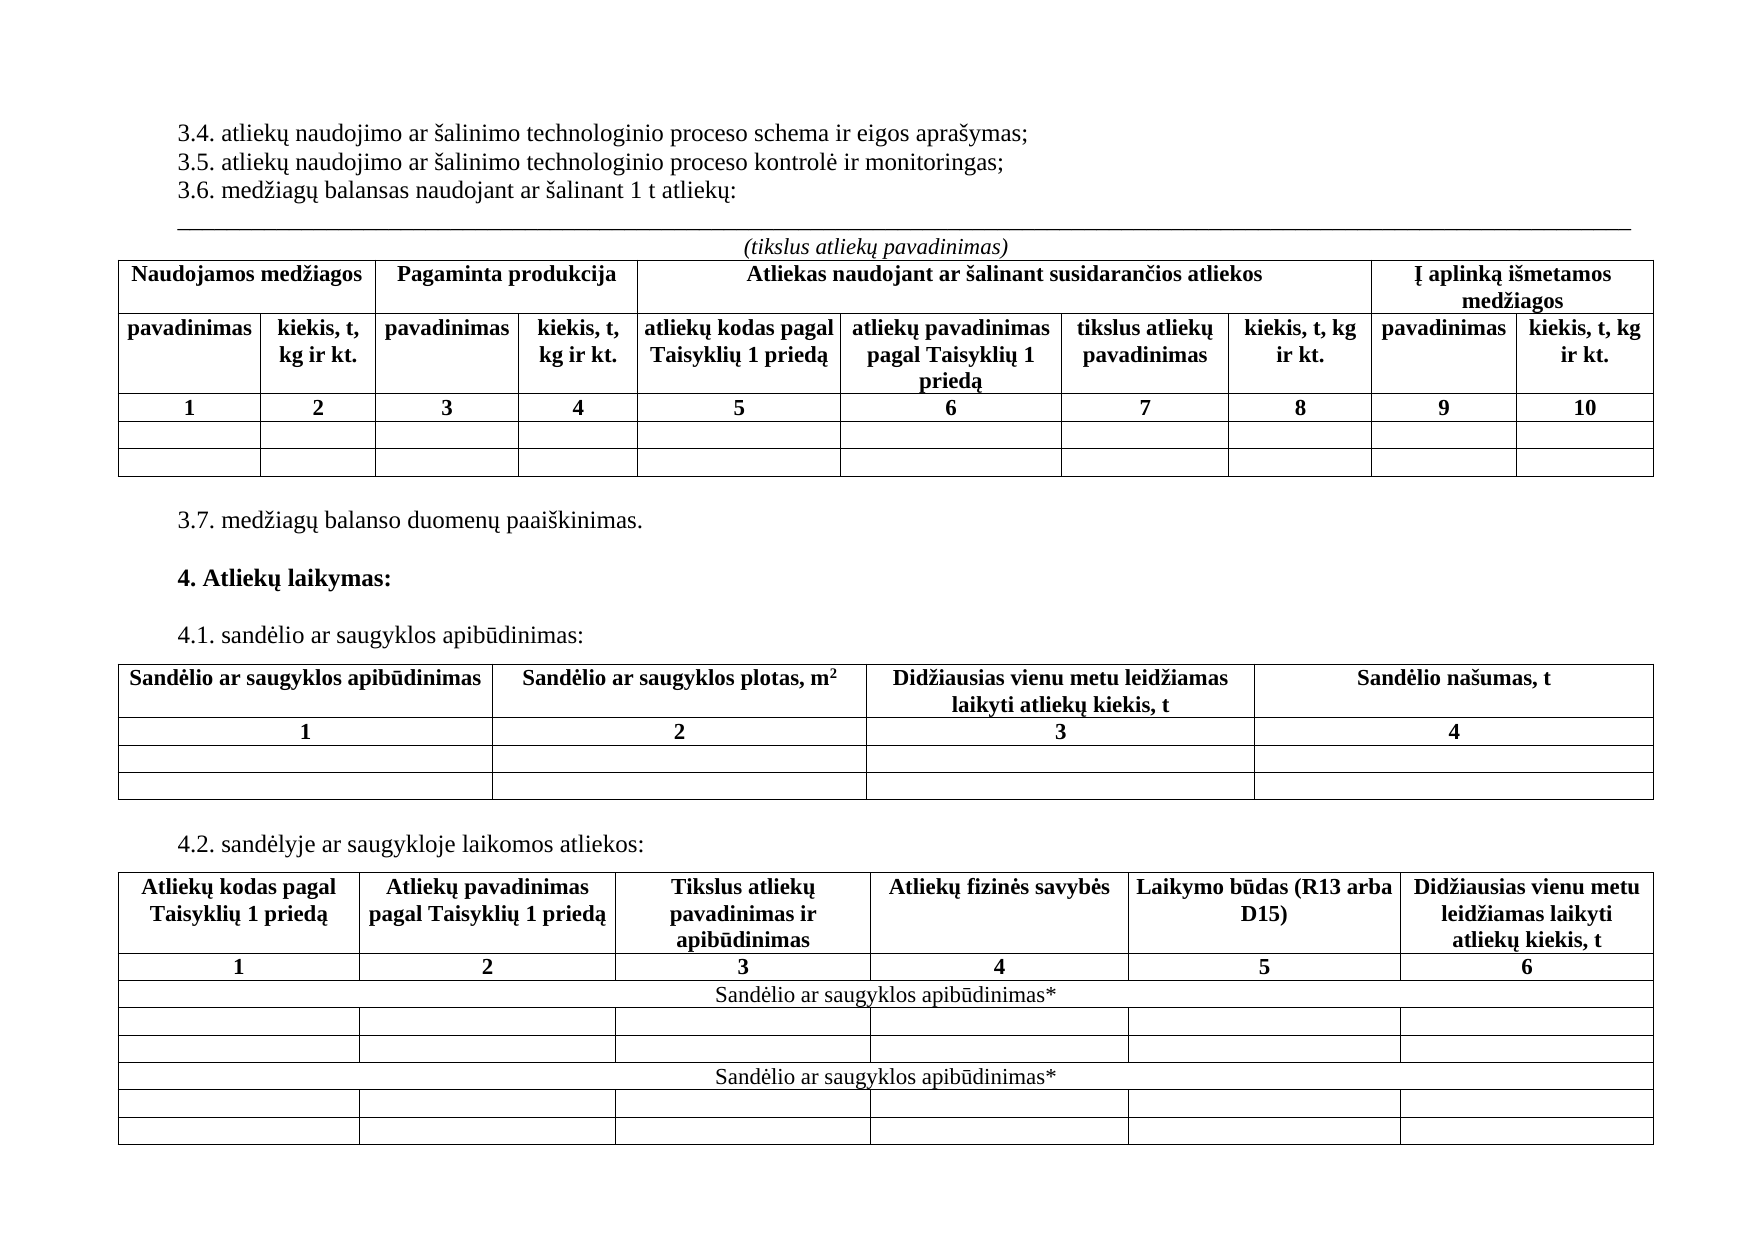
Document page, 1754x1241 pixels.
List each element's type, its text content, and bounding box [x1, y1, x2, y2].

table_cell 8 [1229, 394, 1371, 421]
table_cell atliekų pavadinimas pagal Taisyklių 1 priedą [841, 314, 1061, 393]
table_cell [867, 746, 1254, 772]
table_cell [1229, 449, 1371, 476]
table_cell [1129, 1090, 1400, 1117]
table_cell 1 [119, 954, 359, 980]
table_cell 10 [1517, 394, 1653, 421]
table_cell 5 [638, 394, 840, 421]
table_cell 5 [1129, 954, 1400, 980]
table_cell 3 [376, 394, 518, 421]
table_cell [871, 1008, 1128, 1034]
table_header Didžiausias vienu metu leidžiamas laikyti atliekų kiekis, t [1401, 873, 1653, 952]
text 4. Atliekų laikymas: [118, 563, 1636, 592]
text 4.1. sandėlio ar saugyklos apibūdinimas: [118, 620, 1636, 649]
table_cell [1062, 449, 1228, 476]
table_cell [1129, 1118, 1400, 1144]
table_header Atliekas naudojant ar šalinant susidarančios atliekos [638, 261, 1371, 313]
table_header Laikymo būdas (R13 arba D15) [1129, 873, 1400, 952]
table_cell [261, 449, 375, 476]
table_cell Sandėlio ar saugyklos apibūdinimas* [119, 1063, 1653, 1089]
table_cell [119, 422, 260, 448]
table_cell kiekis, t, kg ir kt. [1517, 314, 1653, 393]
table_cell [119, 1090, 359, 1117]
table_cell kiekis, t, kg ir kt. [261, 314, 375, 393]
table_cell 1 [119, 718, 492, 744]
table_cell kiekis, t, kg ir kt. [519, 314, 637, 393]
table_header Į aplinką išmetamos medžiagos [1372, 261, 1653, 313]
table_cell kiekis, t, kg ir kt. [1229, 314, 1371, 393]
text _ [118, 204, 1636, 233]
table_cell [493, 773, 866, 799]
table_header Atliekų pavadinimas pagal Taisyklių 1 priedą [360, 873, 615, 952]
table_cell 9 [1372, 394, 1516, 421]
table_cell 6 [1401, 954, 1653, 980]
table_cell [616, 1008, 870, 1034]
table_cell [871, 1036, 1128, 1062]
table_cell [1401, 1118, 1653, 1144]
table_cell [119, 1036, 359, 1062]
table_header Didžiausias vienu metu leidžiamas laikyti atliekų kiekis, t [867, 665, 1254, 717]
table_header Atliekų fizinės savybės [871, 873, 1128, 952]
table_cell 1 [119, 394, 260, 421]
table_cell [360, 1118, 615, 1144]
table_cell [616, 1118, 870, 1144]
table_cell [1372, 422, 1516, 448]
text 4.2. sandėlyje ar saugykloje laikomos atliekos: [118, 829, 1636, 858]
table_header Sandėlio našumas, t [1255, 665, 1653, 717]
table_cell tikslus atliekų pavadinimas [1062, 314, 1228, 393]
table_cell [519, 449, 637, 476]
table_cell 2 [261, 394, 375, 421]
table_cell [638, 449, 840, 476]
table_cell [493, 746, 866, 772]
table_header Tikslus atliekų pavadinimas ir apibūdinimas [616, 873, 870, 952]
table_cell 4 [519, 394, 637, 421]
text 3.6. medžiagų balansas naudojant ar šalinant 1 t atliekų: [118, 176, 1636, 204]
table_cell [1517, 449, 1653, 476]
table_cell [519, 422, 637, 448]
table_header Pagaminta produkcija [376, 261, 637, 313]
table_cell [376, 449, 518, 476]
table_cell [616, 1090, 870, 1117]
table_cell 3 [867, 718, 1254, 744]
table_cell [1401, 1036, 1653, 1062]
table_header Sandėlio ar saugyklos plotas, m2 [493, 665, 866, 717]
table_cell [871, 1118, 1128, 1144]
table_cell [360, 1036, 615, 1062]
table_cell [1255, 746, 1653, 772]
table_cell 7 [1062, 394, 1228, 421]
table_cell [119, 773, 492, 799]
table_cell [360, 1008, 615, 1034]
table_cell Sandėlio ar saugyklos apibūdinimas* [119, 981, 1653, 1007]
table_cell [841, 449, 1061, 476]
text 3.4. atliekų naudojimo ar šalinimo technologinio proceso schema ir eigos aprašymas; [118, 118, 1636, 147]
table_cell [1401, 1090, 1653, 1117]
table_cell [1372, 449, 1516, 476]
table_cell [119, 1118, 359, 1144]
table_cell [1229, 422, 1371, 448]
table_cell [1129, 1008, 1400, 1034]
table_cell [867, 773, 1254, 799]
table_cell pavadinimas [376, 314, 518, 393]
table_header Sandėlio ar saugyklos apibūdinimas [119, 665, 492, 717]
table_cell [1255, 773, 1653, 799]
table_cell [638, 422, 840, 448]
table_cell 4 [1255, 718, 1653, 744]
table_cell [261, 422, 375, 448]
table_cell [841, 422, 1061, 448]
table_cell [360, 1090, 615, 1117]
table_header Naudojamos medžiagos [119, 261, 375, 313]
table_cell [1062, 422, 1228, 448]
table_cell [119, 746, 492, 772]
table_cell 6 [841, 394, 1061, 421]
text (tikslus atliekų pavadinimas) [118, 233, 1636, 259]
table_cell [616, 1036, 870, 1062]
table_cell 2 [493, 718, 866, 744]
table_cell pavadinimas [119, 314, 260, 393]
table_header Atliekų kodas pagal Taisyklių 1 priedą [119, 873, 359, 952]
table_cell [376, 422, 518, 448]
table_cell [1401, 1008, 1653, 1034]
table_cell [1517, 422, 1653, 448]
table_cell 3 [616, 954, 870, 980]
table_cell 4 [871, 954, 1128, 980]
table_cell pavadinimas [1372, 314, 1516, 393]
table_cell [1129, 1036, 1400, 1062]
table_cell 2 [360, 954, 615, 980]
table_cell [119, 1008, 359, 1034]
text 3.7. medžiagų balanso duomenų paaiškinimas. [118, 505, 1636, 534]
table_cell [119, 449, 260, 476]
text 3.5. atliekų naudojimo ar šalinimo technologinio proceso kontrolė ir monitoringas; [118, 147, 1636, 176]
table_cell atliekų kodas pagal Taisyklių 1 priedą [638, 314, 840, 393]
table_cell [871, 1090, 1128, 1117]
